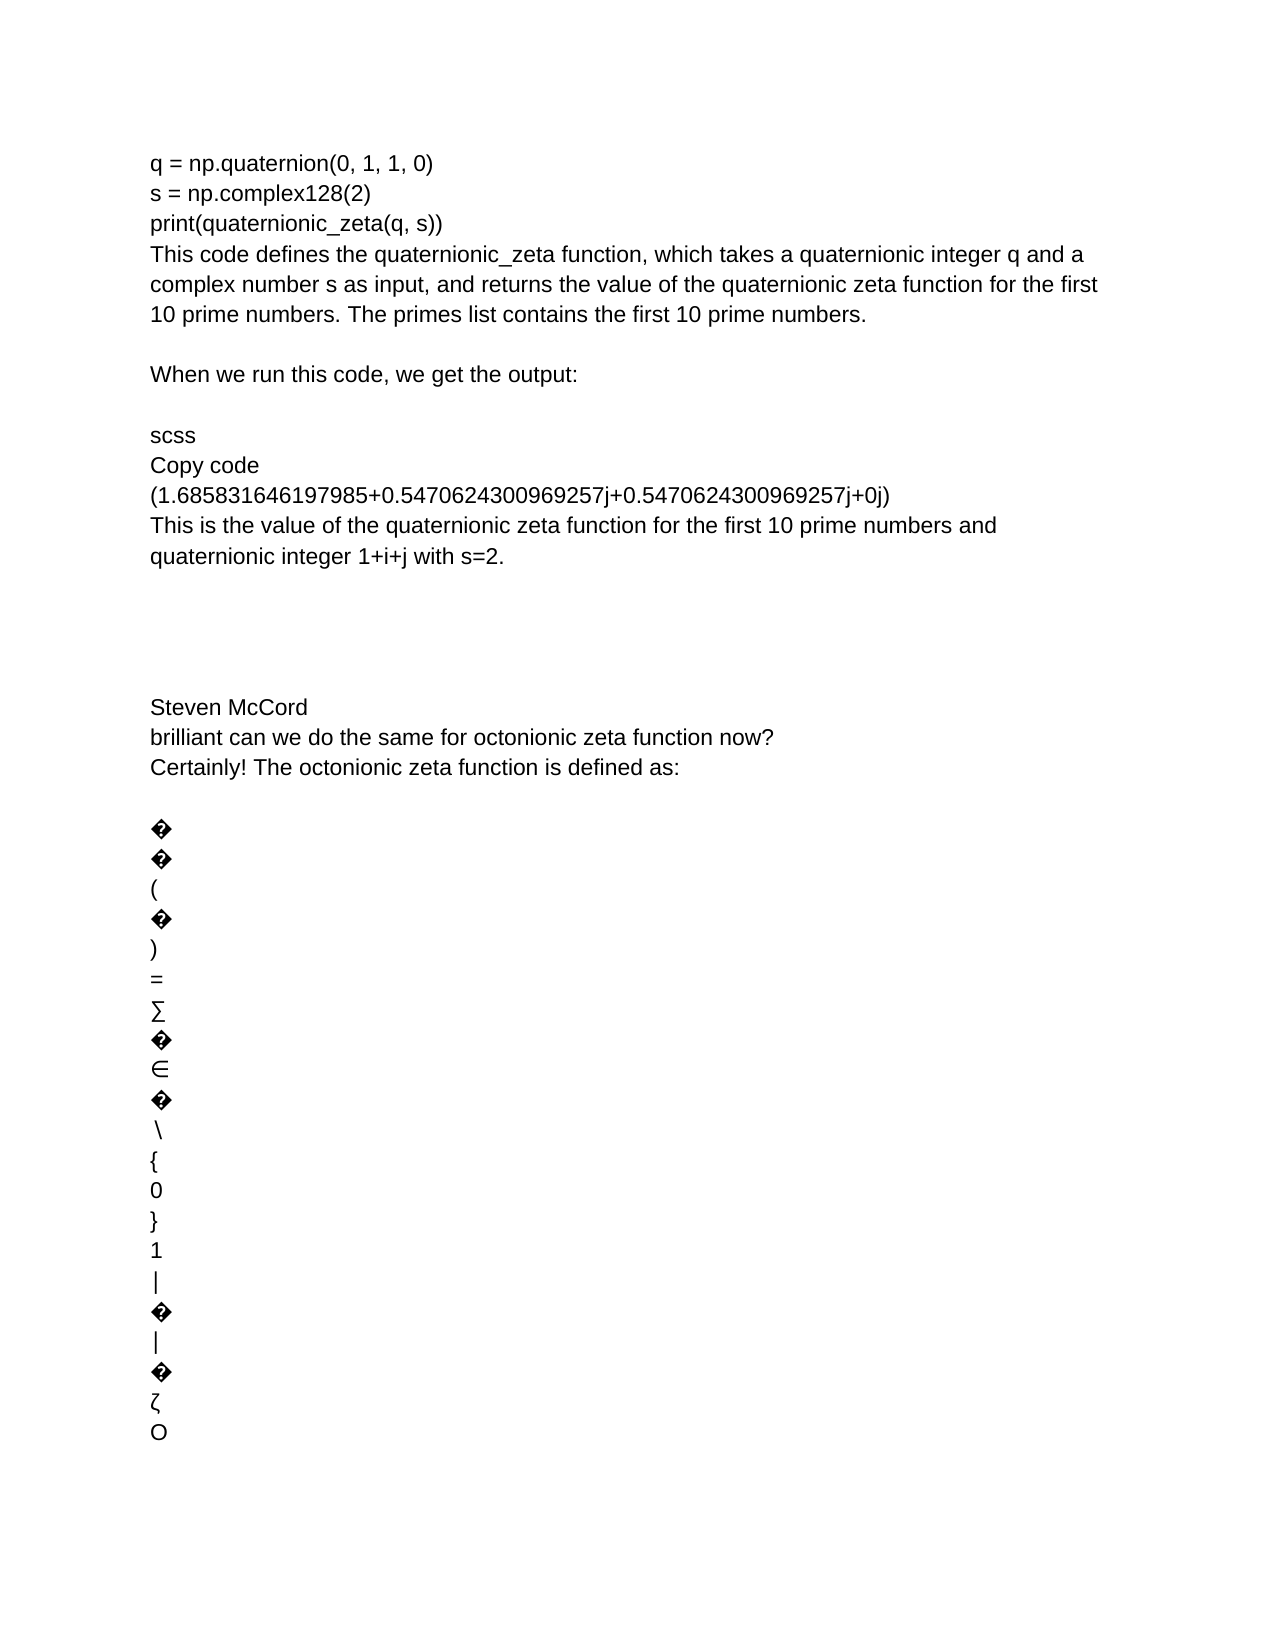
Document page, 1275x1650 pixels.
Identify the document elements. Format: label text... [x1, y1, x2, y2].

text This is the value of the quaternionic zeta function for the first 10 prime numbers and quaternionic integer 1+i+j with s=2. [150, 512, 1125, 569]
text � [150, 1086, 1125, 1113]
text print(quaternionic_zeta(q, s)) [150, 210, 1125, 237]
text (1.685831646197985+0.5470624300969257j+0.5470624300969257j+0j) [150, 482, 1125, 509]
text ∑ [150, 996, 1125, 1022]
text ∣ [150, 1328, 1125, 1354]
text Certainly! The octonionic zeta function is defined as: [150, 754, 1125, 781]
text � [150, 1358, 1125, 1385]
text 0 [150, 1177, 1125, 1203]
text When we run this code, we get the output: [150, 361, 1125, 388]
text ) [150, 935, 1125, 962]
text Copy code [150, 452, 1125, 478]
text scss [150, 422, 1125, 448]
text � [150, 814, 1125, 841]
text 1 [150, 1237, 1125, 1264]
text = [150, 966, 1125, 992]
text O [150, 1419, 1125, 1445]
text � [150, 905, 1125, 932]
text q = np.quaternion(0, 1, 1, 0) [150, 150, 1125, 176]
text ζ [150, 1388, 1125, 1415]
text ∖ [150, 1117, 1125, 1143]
text s = np.complex128(2) [150, 180, 1125, 207]
text ​ [150, 1449, 1125, 1475]
text brilliant can we do the same for octonionic zeta function now? [150, 724, 1125, 750]
text This code defines the quaternionic_zeta function, which takes a quaternionic integer q and a complex number s as input, and returns the value of the quaternionic zeta function for the first 10 prime numbers. The primes list contains the first 10 prime numbers. [150, 241, 1125, 327]
text ( [150, 875, 1125, 901]
text � [150, 1298, 1125, 1324]
text } [150, 1207, 1125, 1234]
text ∈ [150, 1056, 1125, 1083]
text { [150, 1147, 1125, 1173]
text Steven McCord [150, 694, 1125, 720]
text � [150, 1026, 1125, 1052]
text � [150, 845, 1125, 871]
text ∣ [150, 1268, 1125, 1294]
